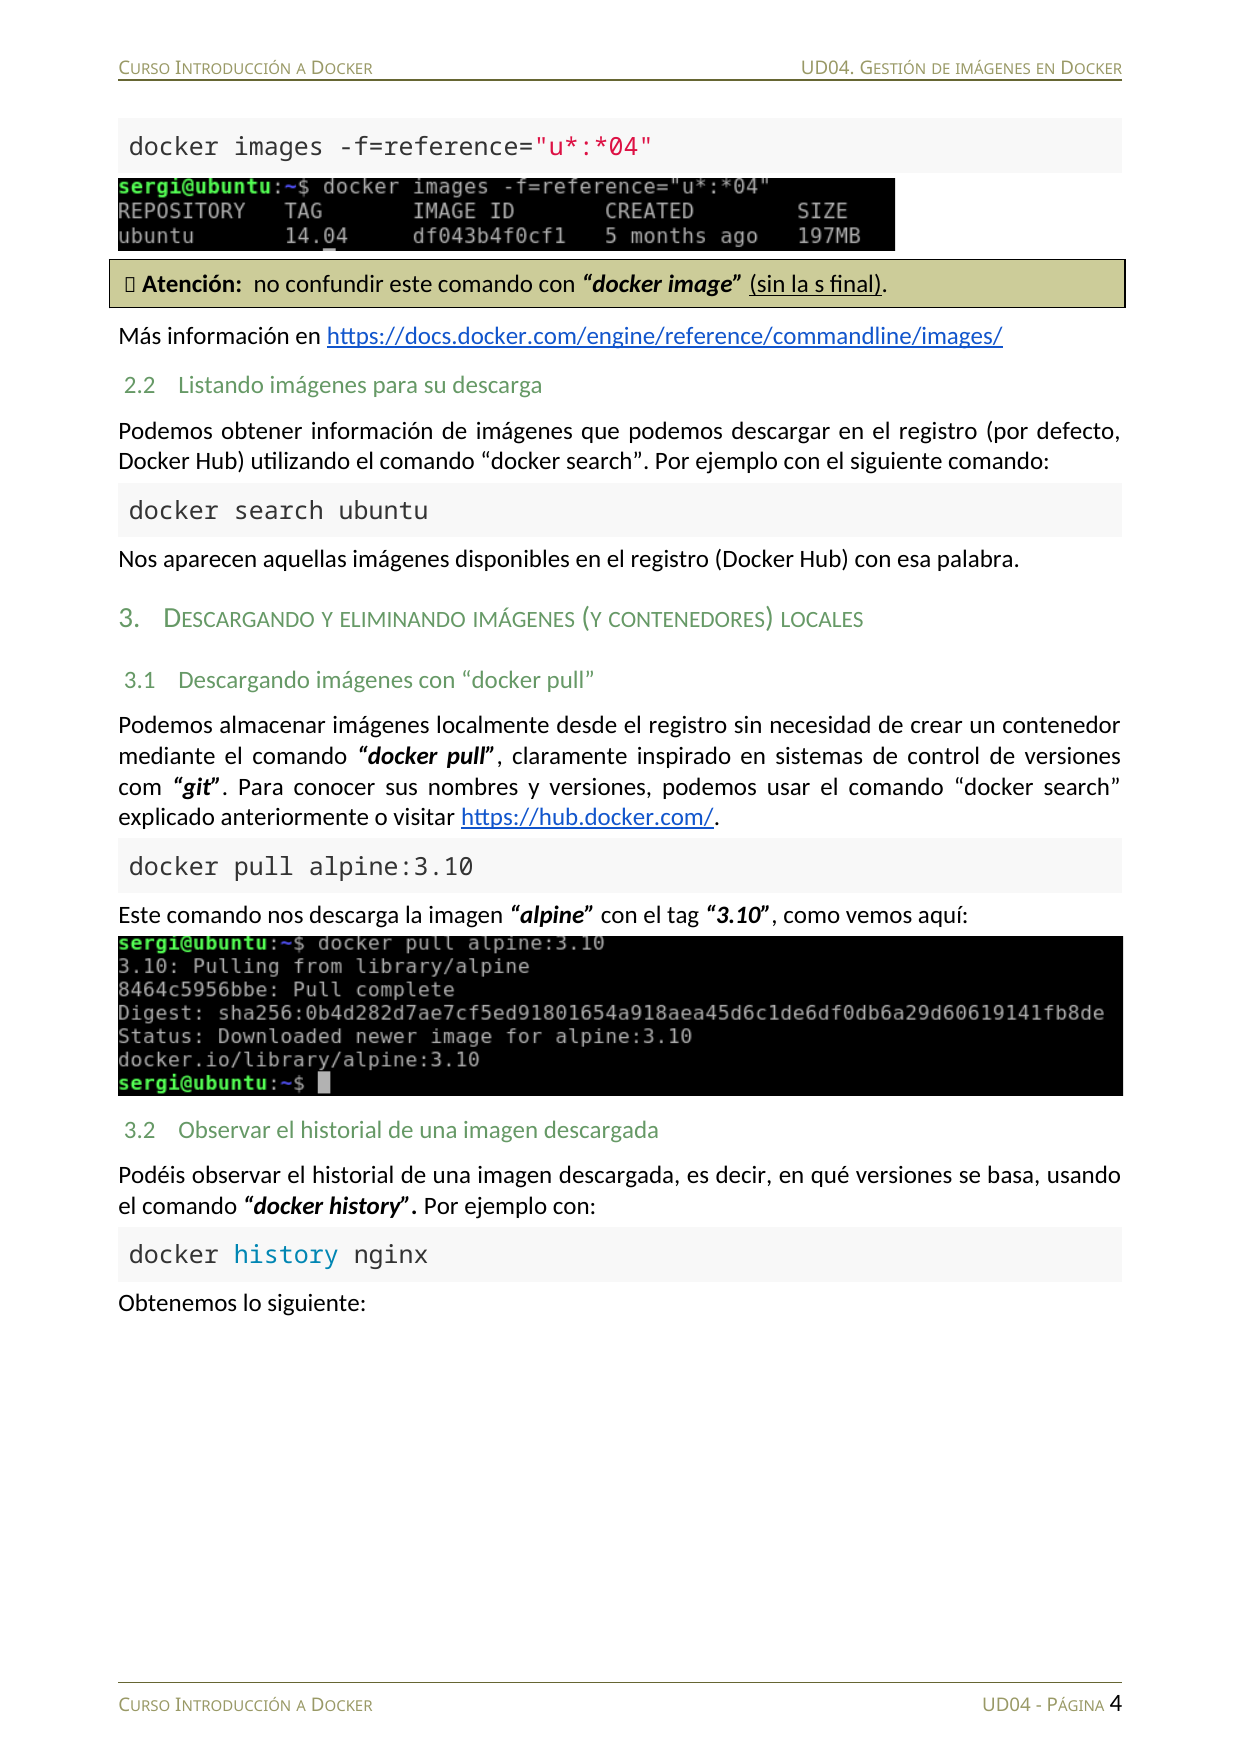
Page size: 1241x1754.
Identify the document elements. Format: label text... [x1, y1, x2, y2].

subtitle Descargando imágenes con “docker pull” [118, 664, 1122, 695]
table_header docker images -f=reference="u*:*04" [118, 118, 1122, 173]
text Más información en https://docs.docker.com/engine/reference/commandline/images/ [118, 320, 1122, 351]
table_header docker search ubuntu [118, 483, 1122, 537]
table_header docker pull alpine:3.10 [118, 838, 1122, 893]
text Obtenemos lo siguiente: [118, 1288, 1122, 1318]
text ❕ Atención: no confundir este comando con “docker image” (sin la s final). [110, 260, 1124, 307]
table_header docker history nginx [118, 1227, 1122, 1282]
text Este comando nos descarga la imagen “alpine” con el tag “3.10”, como vemos aquí: [118, 899, 1122, 929]
subtitle Observar el historial de una imagen descargada [118, 1114, 1122, 1144]
picture [118, 178, 896, 251]
subtitle Descargando y eliminando imágenes (y contenedores) locales [118, 599, 1122, 634]
text Podemos obtener información de imágenes que podemos descargar en el registro (por defecto, Docker Hub) utilizando el comando “docker search”. Por ejemplo con el siguiente comando: [118, 415, 1122, 476]
text Podéis observar el historial de una imagen descargada, es decir, en qué versiones se basa, usando el comando “docker history”. Por ejemplo con: [118, 1159, 1122, 1220]
text Nos aparecen aquellas imágenes disponibles en el registro (Docker Hub) con esa palabra. [118, 543, 1122, 574]
picture [118, 936, 1124, 1096]
text Podemos almacenar imágenes localmente desde el registro sin necesidad de crear un contenedor mediante el comando “docker pull”, claramente inspirado en sistemas de control de versiones com “git”. Para conocer sus nombres y versiones, podemos usar el comando “docker search” explicado anteriormente o visitar https://hub.docker.com/. [118, 710, 1122, 832]
subtitle Listando imágenes para su descarga [118, 370, 1122, 400]
